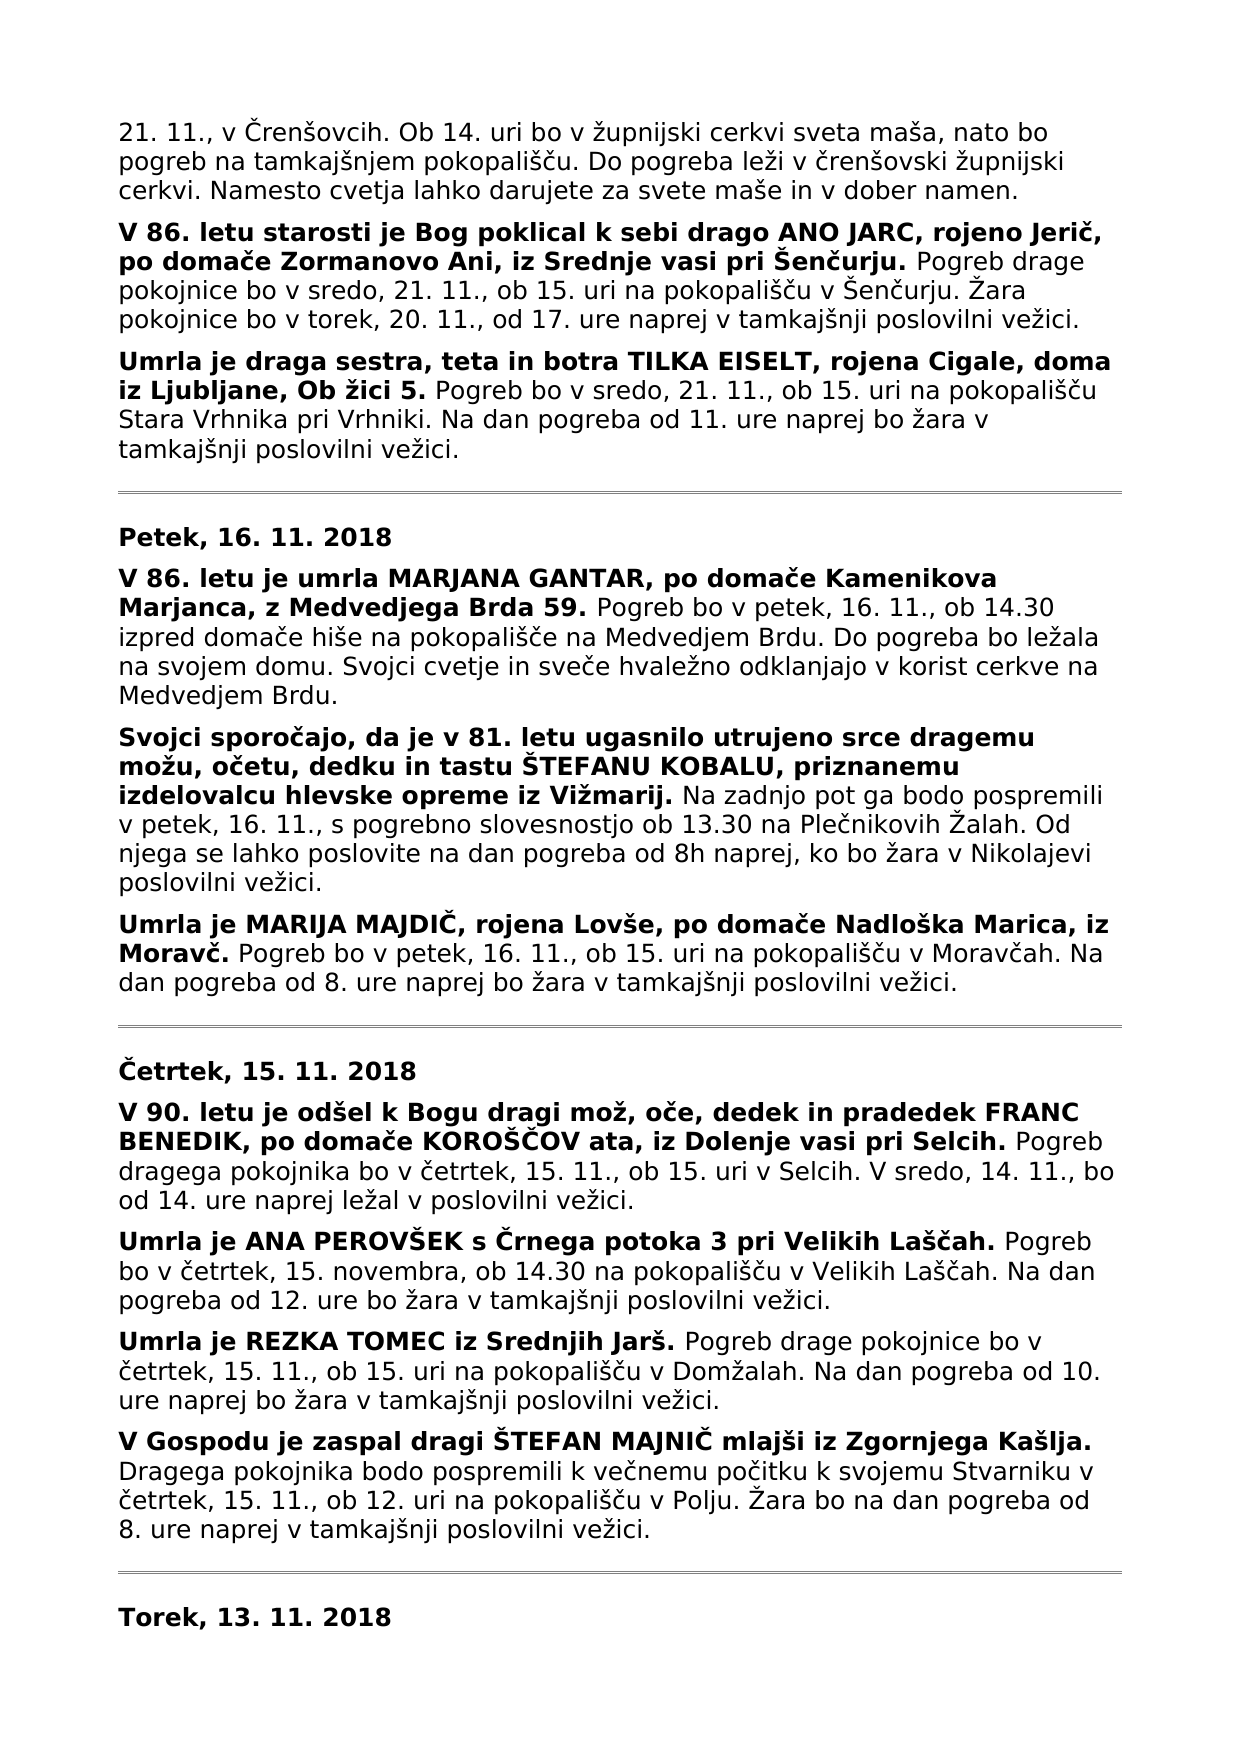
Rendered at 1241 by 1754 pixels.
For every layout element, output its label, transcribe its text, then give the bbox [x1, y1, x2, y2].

text Umrla je REZKA TOMEC iz Srednjih Jarš. Pogreb drage pokojnice bo v četrtek, 15. 11., ob 15. uri na pokopališču v Domžalah. Na dan pogreba od 10. ure naprej bo žara v tamkajšnji poslovilni vežici. [118, 1327, 1122, 1415]
text Torek, 13. 11. 2018 [118, 1603, 1122, 1632]
text Umrla je MARIJA MAJDIČ, rojena Lovše, po domače Nadloška Marica, iz Moravč. Pogreb bo v petek, 16. 11., ob 15. uri na pokopališču v Moravčah. Na dan pogreba od 8. ure naprej bo žara v tamkajšnji poslovilni vežici. [118, 910, 1122, 998]
text V 90. letu je odšel k Bogu dragi mož, oče, dedek in pradedek FRANC BENEDIK, po domače KOROŠČOV ata, iz Dolenje vasi pri Selcih. Pogreb dragega pokojnika bo v četrtek, 15. 11., ob 15. uri v Selcih. V sredo, 14. 11., bo od 14. ure naprej ležal v poslovilni vežici. [118, 1098, 1122, 1215]
text Umrla je draga sestra, teta in botra TILKA EISELT, rojena Cigale, doma iz Ljubljane, Ob žici 5. Pogreb bo v sredo, 21. 11., ob 15. uri na pokopališču Stara Vrhnika pri Vrhniki. Na dan pogreba od 11. ure naprej bo žara v tamkajšnji poslovilni vežici. [118, 347, 1122, 464]
text V 86. letu je umrla MARJANA GANTAR, po domače Kamenikova Marjanca, z Medvedjega Brda 59. Pogreb bo v petek, 16. 11., ob 14.30 izpred domače hiše na pokopališče na Medvedjem Brdu. Do pogreba bo ležala na svojem domu. Svojci cvetje in sveče hvaležno odklanjajo v korist cerkve na Medvedjem Brdu. [118, 564, 1122, 710]
text Petek, 16. 11. 2018 [118, 523, 1122, 552]
text Četrtek, 15. 11. 2018 [118, 1057, 1122, 1086]
text Umrla je ANA PEROVŠEK s Črnega potoka 3 pri Velikih Laščah. Pogreb bo v četrtek, 15. novembra, ob 14.30 na pokopališču v Velikih Laščah. Na dan pogreba od 12. ure bo žara v tamkajšnji poslovilni vežici. [118, 1227, 1122, 1315]
text 21. 11., v Črenšovcih. Ob 14. uri bo v župnijski cerkvi sveta maša, nato bo pogreb na tamkajšnjem pokopališču. Do pogreba leži v črenšovski župnijski cerkvi. Namesto cvetja lahko darujete za svete maše in v dober namen. [118, 118, 1122, 206]
text V 86. letu starosti je Bog poklical k sebi drago ANO JARC, rojeno Jerič, po domače Zormanovo Ani, iz Srednje vasi pri Šenčurju. Pogreb drage pokojnice bo v sredo, 21. 11., ob 15. uri na pokopališču v Šenčurju. Žara pokojnice bo v torek, 20. 11., od 17. ure naprej v tamkajšnji poslovilni vežici. [118, 218, 1122, 335]
text V Gospodu je zaspal dragi ŠTEFAN MAJNIČ mlajši iz Zgornjega Kašlja. Dragega pokojnika bodo pospremili k večnemu počitku k svojemu Stvarniku v četrtek, 15. 11., ob 12. uri na pokopališču v Polju. Žara bo na dan pogreba od 8. ure naprej v tamkajšnji poslovilni vežici. [118, 1427, 1122, 1544]
text Svojci sporočajo, da je v 81. letu ugasnilo utrujeno srce dragemu možu, očetu, dedku in tastu ŠTEFANU KOBALU, priznanemu izdelovalcu hlevske opreme iz Vižmarij. Na zadnjo pot ga bodo pospremili v petek, 16. 11., s pogrebno slovesnostjo ob 13.30 na Plečnikovih Žalah. Od njega se lahko poslovite na dan pogreba od 8h naprej, ko bo žara v Nikolajevi poslovilni vežici. [118, 723, 1122, 898]
